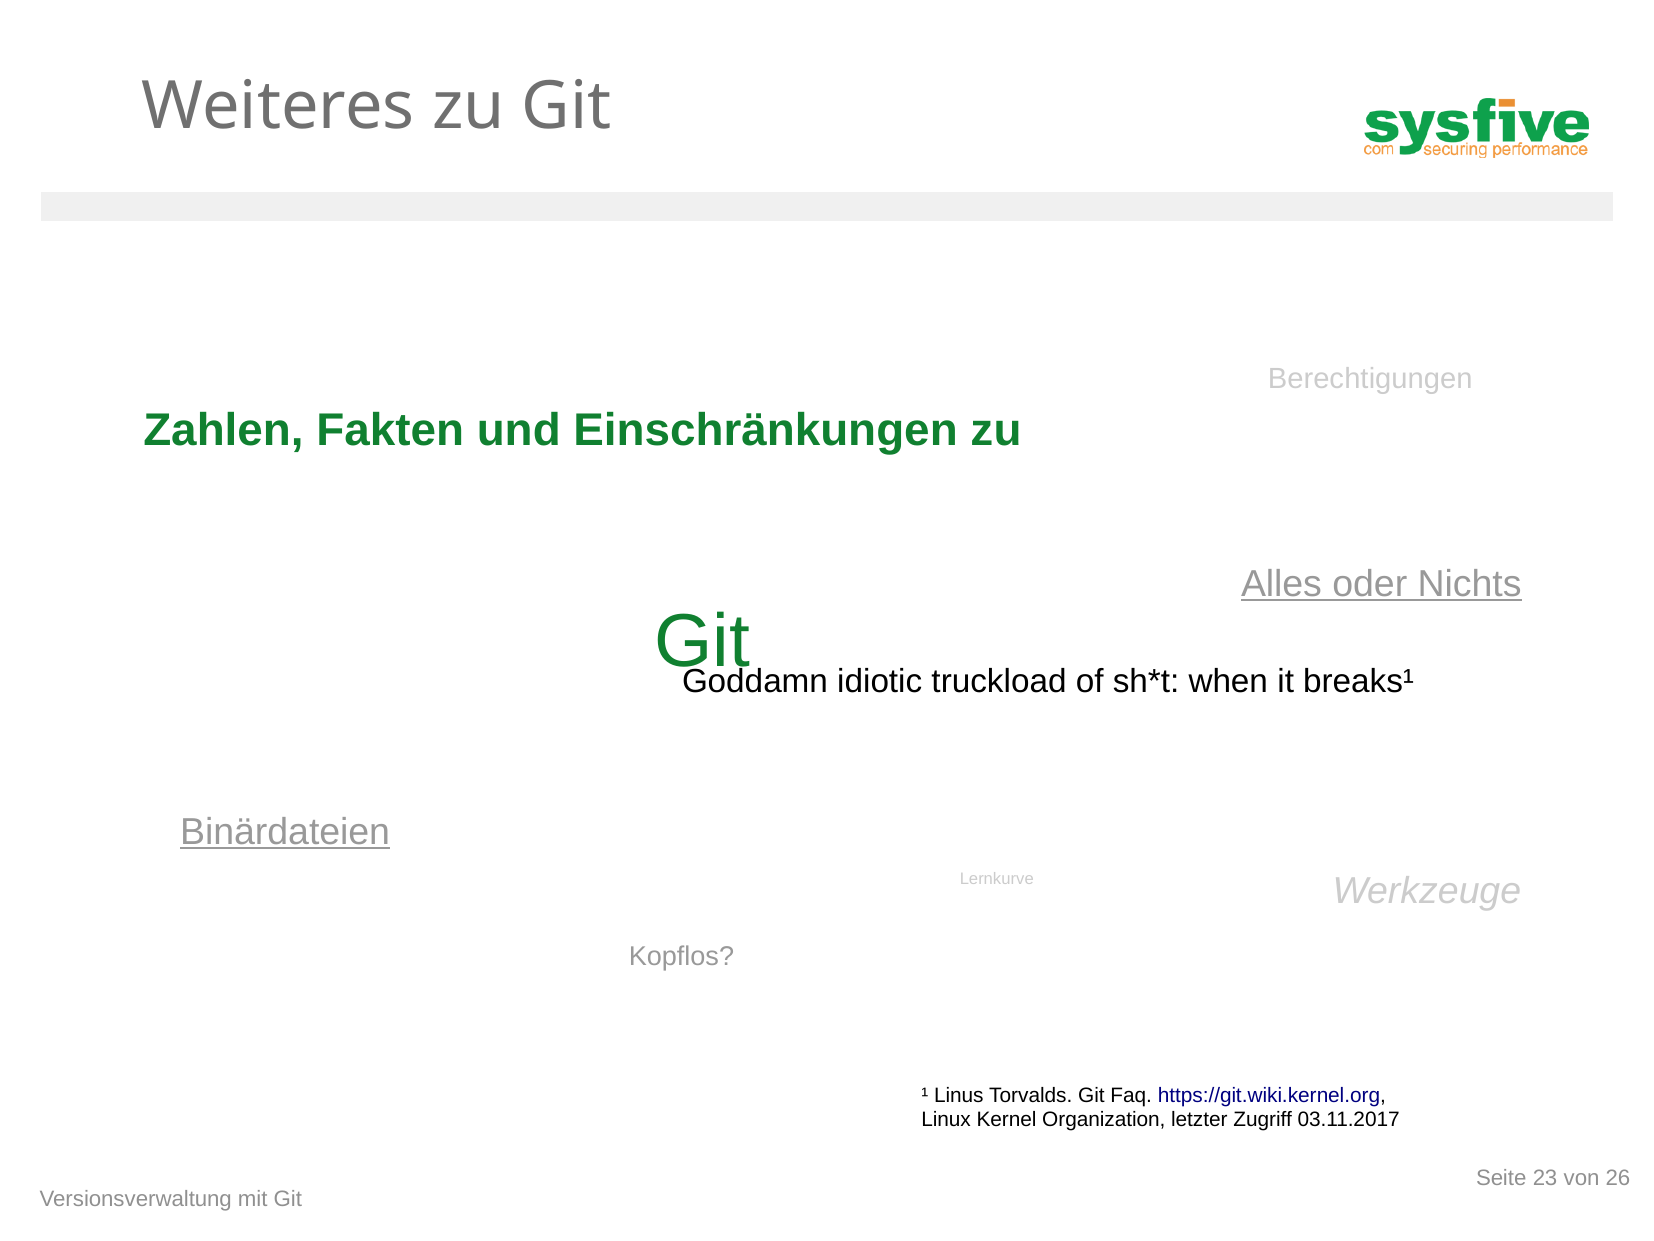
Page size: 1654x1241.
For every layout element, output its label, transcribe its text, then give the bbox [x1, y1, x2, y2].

title Zahlen, Fakten und Einschränkungen zu [143, 386, 1100, 473]
text_box Seite <number> von 26 [1452, 1139, 1654, 1218]
picture [1364, 98, 1589, 158]
text_box Kopflos? [614, 933, 802, 979]
text_box Versionsverwaltung mit Git [11, 1181, 331, 1217]
text_box Goddamn idiotic truckload of sh*t: when it breaks¹ [667, 641, 1453, 720]
text_box Lernkurve [944, 850, 1301, 908]
text_box [41, 192, 1613, 221]
text_box Werkzeuge [1317, 862, 1536, 920]
text_box Alles oder Nichts [1226, 555, 1537, 612]
title Weiteres zu Git [141, 59, 1099, 146]
text_box ¹ Linus Torvalds. Git Faq. https://git.wiki.kernel.org, Linux Kernel Organization, letzter Zugriff 03.11.2017 [906, 1070, 1501, 1144]
text_box Berechtigungen [1253, 354, 1488, 402]
text_box Git [82, 271, 1571, 1010]
text_box Binärdateien [165, 803, 405, 861]
